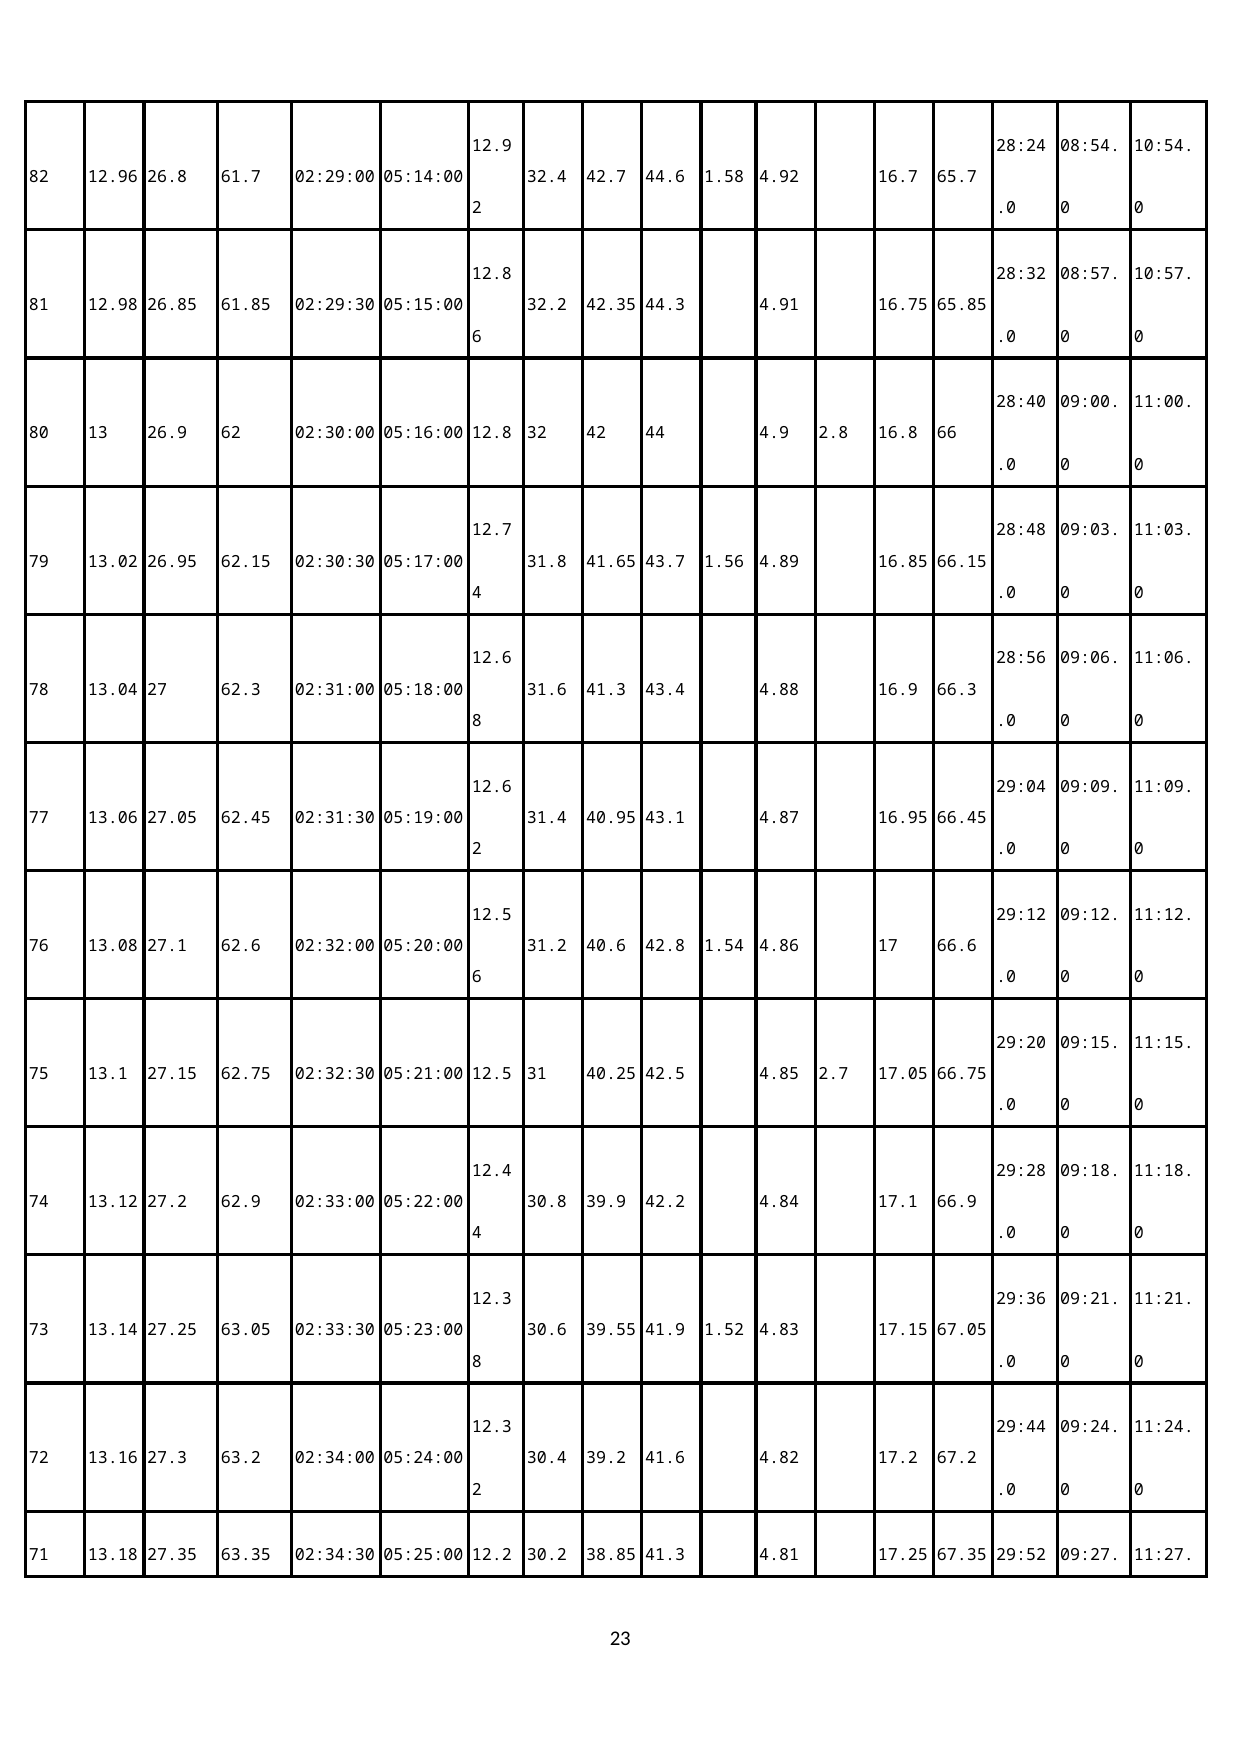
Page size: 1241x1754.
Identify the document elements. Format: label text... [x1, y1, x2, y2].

table_cell 12.68 [470, 616, 522, 741]
table_cell [703, 744, 754, 869]
table_cell 4.92 [758, 103, 814, 228]
table_cell 13.08 [86, 872, 142, 997]
table_cell 11:12.0 [1132, 872, 1205, 997]
table_cell 02:29:00 [293, 103, 379, 228]
table_cell 30.8 [525, 1128, 581, 1253]
table_cell 4.91 [758, 231, 814, 356]
table_cell 62.9 [219, 1128, 290, 1253]
table_cell [817, 1128, 873, 1253]
table_cell 76 [27, 872, 83, 997]
table_cell 16.85 [876, 488, 932, 613]
table_cell [817, 616, 873, 741]
table_cell 27.35 [146, 1513, 216, 1575]
table_cell 11:06.0 [1132, 616, 1205, 741]
table_cell 09:06.0 [1059, 616, 1129, 741]
table_cell [703, 1128, 754, 1253]
table_cell 11:24.0 [1132, 1385, 1205, 1509]
table_cell 66.15 [935, 488, 991, 613]
table_cell 09:15.0 [1059, 1000, 1129, 1125]
table_cell 42.7 [584, 103, 640, 228]
table_cell 4.87 [758, 744, 814, 869]
table_cell 42 [584, 360, 640, 484]
table_cell 11:27. [1132, 1513, 1205, 1575]
table_cell 02:34:30 [293, 1513, 379, 1575]
table_cell 29:20.0 [994, 1000, 1056, 1125]
table_cell 62.15 [219, 488, 290, 613]
table_cell 29:52 [994, 1513, 1056, 1575]
table_cell 43.4 [643, 616, 699, 741]
table_cell 02:29:30 [293, 231, 379, 356]
table_cell [817, 1385, 873, 1509]
table_cell 29:04.0 [994, 744, 1056, 869]
table_cell 66.75 [935, 1000, 991, 1125]
table_cell 28:24.0 [994, 103, 1056, 228]
table_cell 41.6 [643, 1385, 699, 1509]
table_cell 30.2 [525, 1513, 581, 1575]
table_cell 13 [86, 360, 142, 484]
table_cell 17.25 [876, 1513, 932, 1575]
table_cell 05:14:00 [382, 103, 467, 228]
table_cell [817, 103, 873, 228]
table_cell 63.05 [219, 1256, 290, 1381]
table_cell 02:32:00 [293, 872, 379, 997]
table_cell 09:27. [1059, 1513, 1129, 1575]
table_cell 02:30:30 [293, 488, 379, 613]
table_cell 27.15 [146, 1000, 216, 1125]
table_cell 27.25 [146, 1256, 216, 1381]
table_cell 1.52 [703, 1256, 754, 1381]
table_cell 29:44.0 [994, 1385, 1056, 1509]
table_cell 62.75 [219, 1000, 290, 1125]
table_cell 66 [935, 360, 991, 484]
table_cell 62.6 [219, 872, 290, 997]
table_cell 82 [27, 103, 83, 228]
table_cell 12.38 [470, 1256, 522, 1381]
table_cell 4.88 [758, 616, 814, 741]
table_cell 09:00.0 [1059, 360, 1129, 484]
table_cell 39.55 [584, 1256, 640, 1381]
table_cell 12.8 [470, 360, 522, 484]
table_cell 26.85 [146, 231, 216, 356]
table_cell 02:34:00 [293, 1385, 379, 1509]
table_cell 11:21.0 [1132, 1256, 1205, 1381]
table_cell 67.2 [935, 1385, 991, 1509]
table_cell 02:31:30 [293, 744, 379, 869]
table_cell 26.8 [146, 103, 216, 228]
table_cell 12.86 [470, 231, 522, 356]
table_cell 27.3 [146, 1385, 216, 1509]
table_cell [817, 488, 873, 613]
table_cell 08:57.0 [1059, 231, 1129, 356]
table_cell 1.58 [703, 103, 754, 228]
table_cell 67.05 [935, 1256, 991, 1381]
table_cell 27.2 [146, 1128, 216, 1253]
table_cell 12.32 [470, 1385, 522, 1509]
table_cell 02:30:00 [293, 360, 379, 484]
table_cell 12.56 [470, 872, 522, 997]
table_cell 80 [27, 360, 83, 484]
table_cell 65.7 [935, 103, 991, 228]
table_cell [703, 231, 754, 356]
table_cell 62.3 [219, 616, 290, 741]
table_cell 05:25:00 [382, 1513, 467, 1575]
table_cell 74 [27, 1128, 83, 1253]
table_cell [817, 744, 873, 869]
table_cell 09:18.0 [1059, 1128, 1129, 1253]
table_cell 44 [643, 360, 699, 484]
table_cell [703, 1385, 754, 1509]
table_cell 2.8 [817, 360, 873, 484]
table_cell 42.8 [643, 872, 699, 997]
table_cell 4.84 [758, 1128, 814, 1253]
table_cell 08:54.0 [1059, 103, 1129, 228]
table_cell 66.6 [935, 872, 991, 997]
table_cell 4.83 [758, 1256, 814, 1381]
table_cell 65.85 [935, 231, 991, 356]
table_cell 63.2 [219, 1385, 290, 1509]
table_cell [817, 231, 873, 356]
table_cell 4.89 [758, 488, 814, 613]
table_cell 05:24:00 [382, 1385, 467, 1509]
table_cell 38.85 [584, 1513, 640, 1575]
table_cell 12.5 [470, 1000, 522, 1125]
table_cell 05:19:00 [382, 744, 467, 869]
table_cell 42.2 [643, 1128, 699, 1253]
table_cell 66.9 [935, 1128, 991, 1253]
table_cell 12.2 [470, 1513, 522, 1575]
table_cell 11:18.0 [1132, 1128, 1205, 1253]
table_cell 16.8 [876, 360, 932, 484]
table_cell 44.3 [643, 231, 699, 356]
table_cell 29:36.0 [994, 1256, 1056, 1381]
table_cell 61.85 [219, 231, 290, 356]
table_cell 81 [27, 231, 83, 356]
table_cell 29:28.0 [994, 1128, 1056, 1253]
table_cell 4.86 [758, 872, 814, 997]
table_cell 62.45 [219, 744, 290, 869]
table_cell 12.62 [470, 744, 522, 869]
table_cell [703, 1000, 754, 1125]
table_cell 4.9 [758, 360, 814, 484]
table_cell 43.1 [643, 744, 699, 869]
table_cell 32.4 [525, 103, 581, 228]
table_cell 43.7 [643, 488, 699, 613]
table_cell 13.12 [86, 1128, 142, 1253]
table_cell [703, 360, 754, 484]
table_cell 27.05 [146, 744, 216, 869]
table_cell 28:48.0 [994, 488, 1056, 613]
table_cell 66.45 [935, 744, 991, 869]
table_cell 05:15:00 [382, 231, 467, 356]
table_cell 09:09.0 [1059, 744, 1129, 869]
table_cell 09:24.0 [1059, 1385, 1129, 1509]
table_cell 78 [27, 616, 83, 741]
table_cell 40.95 [584, 744, 640, 869]
table_cell 11:00.0 [1132, 360, 1205, 484]
table_cell 02:31:00 [293, 616, 379, 741]
table_cell 16.95 [876, 744, 932, 869]
table_cell 31.8 [525, 488, 581, 613]
table_cell 29:12.0 [994, 872, 1056, 997]
table_cell 13.1 [86, 1000, 142, 1125]
table_cell 42.35 [584, 231, 640, 356]
table_cell [703, 1513, 754, 1575]
table_cell 09:03.0 [1059, 488, 1129, 613]
table_cell 1.56 [703, 488, 754, 613]
table_cell 31 [525, 1000, 581, 1125]
table_cell 12.98 [86, 231, 142, 356]
table_cell 17.05 [876, 1000, 932, 1125]
table_cell 13.14 [86, 1256, 142, 1381]
table_cell 30.4 [525, 1385, 581, 1509]
table_cell 28:40.0 [994, 360, 1056, 484]
table_cell 72 [27, 1385, 83, 1509]
table_cell 61.7 [219, 103, 290, 228]
table_cell 39.9 [584, 1128, 640, 1253]
table_cell 11:15.0 [1132, 1000, 1205, 1125]
table_cell 4.85 [758, 1000, 814, 1125]
table_cell 16.9 [876, 616, 932, 741]
table_cell 05:22:00 [382, 1128, 467, 1253]
table_cell 27.1 [146, 872, 216, 997]
table_cell 32 [525, 360, 581, 484]
table_cell 05:17:00 [382, 488, 467, 613]
table_cell 05:20:00 [382, 872, 467, 997]
table_cell 63.35 [219, 1513, 290, 1575]
table_cell 09:12.0 [1059, 872, 1129, 997]
table_cell 13.16 [86, 1385, 142, 1509]
table_cell 28:32.0 [994, 231, 1056, 356]
table_cell 17.2 [876, 1385, 932, 1509]
table_cell 41.9 [643, 1256, 699, 1381]
table_cell 31.2 [525, 872, 581, 997]
table_cell 16.7 [876, 103, 932, 228]
table_cell 41.3 [584, 616, 640, 741]
table_cell 66.3 [935, 616, 991, 741]
table_cell 05:23:00 [382, 1256, 467, 1381]
table_cell 39.2 [584, 1385, 640, 1509]
table_cell 12.92 [470, 103, 522, 228]
table_cell 32.2 [525, 231, 581, 356]
table_cell 11:03.0 [1132, 488, 1205, 613]
table_cell 26.9 [146, 360, 216, 484]
table_cell 30.6 [525, 1256, 581, 1381]
table_cell 40.25 [584, 1000, 640, 1125]
table_cell 02:33:00 [293, 1128, 379, 1253]
table_cell 79 [27, 488, 83, 613]
table_cell 77 [27, 744, 83, 869]
table_cell 44.6 [643, 103, 699, 228]
table_cell 02:33:30 [293, 1256, 379, 1381]
table_cell 41.65 [584, 488, 640, 613]
table_cell 10:54.0 [1132, 103, 1205, 228]
table_cell 05:16:00 [382, 360, 467, 484]
table_cell 16.75 [876, 231, 932, 356]
table_cell 42.5 [643, 1000, 699, 1125]
table_cell 4.82 [758, 1385, 814, 1509]
table_cell 4.81 [758, 1513, 814, 1575]
table_cell 13.06 [86, 744, 142, 869]
table_cell 28:56.0 [994, 616, 1056, 741]
table_cell 40.6 [584, 872, 640, 997]
table_cell [703, 616, 754, 741]
table_cell 27 [146, 616, 216, 741]
table_cell [817, 872, 873, 997]
table_cell 17.1 [876, 1128, 932, 1253]
table_cell 12.74 [470, 488, 522, 613]
table_cell 26.95 [146, 488, 216, 613]
table_cell 31.4 [525, 744, 581, 869]
table_cell [817, 1256, 873, 1381]
table_cell 41.3 [643, 1513, 699, 1575]
table_cell 11:09.0 [1132, 744, 1205, 869]
table_cell 13.18 [86, 1513, 142, 1575]
table_cell 05:21:00 [382, 1000, 467, 1125]
table_cell 02:32:30 [293, 1000, 379, 1125]
table_cell [817, 1513, 873, 1575]
table_cell 12.96 [86, 103, 142, 228]
table_cell 75 [27, 1000, 83, 1125]
table_cell 05:18:00 [382, 616, 467, 741]
table_cell 62 [219, 360, 290, 484]
table_cell 67.35 [935, 1513, 991, 1575]
table_cell 31.6 [525, 616, 581, 741]
table_cell 17 [876, 872, 932, 997]
table_cell 2.7 [817, 1000, 873, 1125]
table_cell 12.44 [470, 1128, 522, 1253]
table_cell 09:21.0 [1059, 1256, 1129, 1381]
table_cell 17.15 [876, 1256, 932, 1381]
table_cell 71 [27, 1513, 83, 1575]
table_cell 73 [27, 1256, 83, 1381]
table_cell 1.54 [703, 872, 754, 997]
table_cell 13.04 [86, 616, 142, 741]
table_cell 13.02 [86, 488, 142, 613]
table_cell 10:57.0 [1132, 231, 1205, 356]
